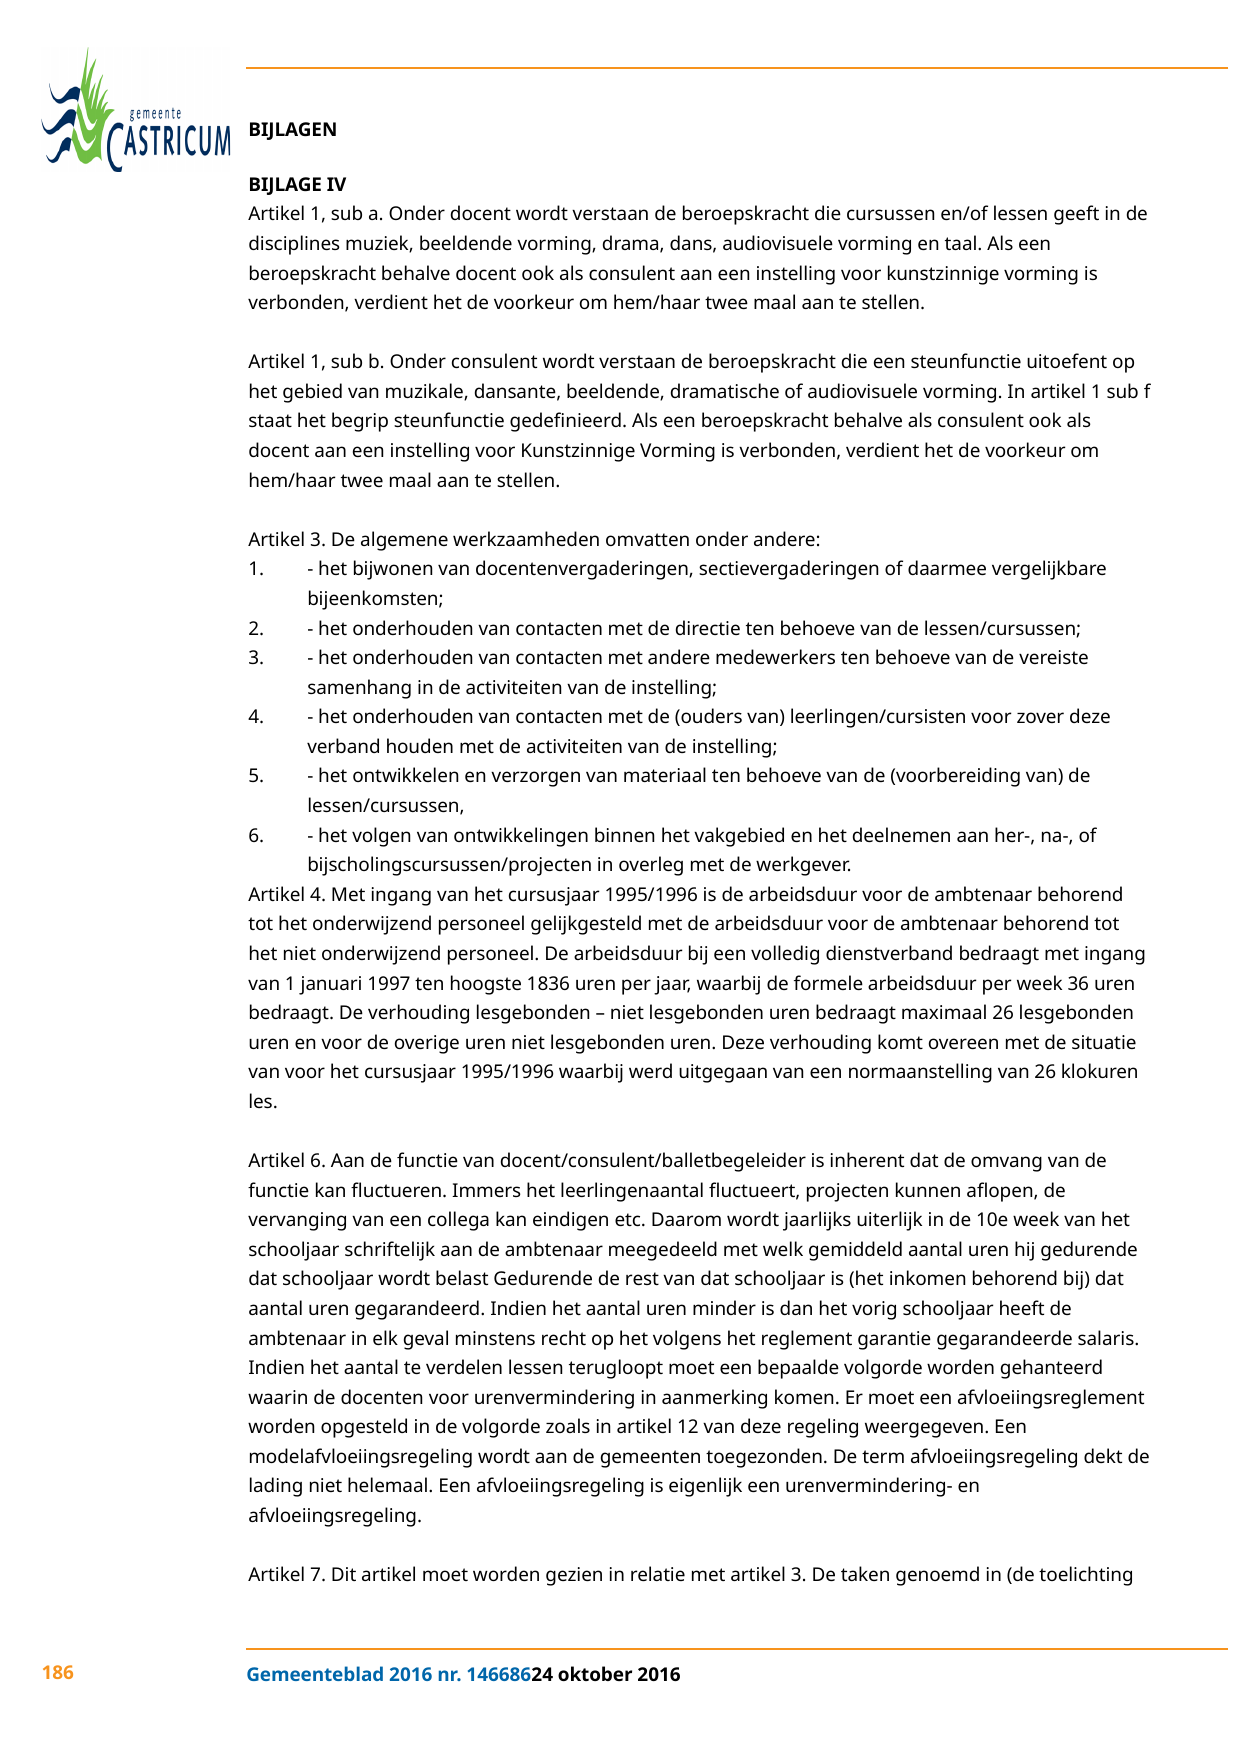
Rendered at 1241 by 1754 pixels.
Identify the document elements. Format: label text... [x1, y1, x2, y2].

list - het ontwikkelen en verzorgen van materiaal ten behoeve van de (voorbereiding van) de lessen/cursussen, [248, 763, 1152, 818]
list - het volgen van ontwikkelingen binnen het vakgebied en het deelnemen aan her-, na-, of bijscholingscursussen/projecten in overleg met de werkgever. [248, 822, 1152, 877]
text Artikel 1, sub b. Onder consulent wordt verstaan de beroepskracht die een steunfunctie uitoefent op het gebied van muzikale, dansante, beeldende, dramatische of audiovisuele vorming. In artikel 1 sub f staat het begrip steunfunctie gedefinieerd. Als een beroepskracht behalve als consulent ook als docent aan een instelling voor Kunstzinnige Vorming is verbonden, verdient het de voorkeur om hem/haar twee maal aan te stellen. [248, 348, 1152, 493]
list - het onderhouden van contacten met de (ouders van) leerlingen/cursisten voor zover deze verband houden met de activiteiten van de instelling; [248, 703, 1152, 759]
text Artikel 6. Aan de functie van docent/consulent/balletbegeleider is inherent dat de omvang van de functie kan fluctueren. Immers het leerlingenaantal fluctueert, projecten kunnen aflopen, de vervanging van een collega kan eindigen etc. Daarom wordt jaarlijks uiterlijk in de 10e week van het schooljaar schriftelijk aan de ambtenaar meegedeeld met welk gemiddeld aantal uren hij gedurende dat schooljaar wordt belast Gedurende de rest van dat schooljaar is (het inkomen behorend bij) dat aantal uren gegarandeerd. Indien het aantal uren minder is dan het vorig schooljaar heeft de ambtenaar in elk geval minstens recht op het volgens het reglement garantie gegarandeerde salaris. Indien het aantal te verdelen lessen terugloopt moet een bepaalde volgorde worden gehanteerd waarin de docenten voor urenvermindering in aanmerking komen. Er moet een afvloeiingsreglement worden opgesteld in de volgorde zoals in artikel 12 van deze regeling weergegeven. Een modelafvloeiingsregeling wordt aan de gemeenten toegezonden. De term afvloeiingsregeling dekt de lading niet helemaal. Een afvloeiingsregeling is eigenlijk een urenvermindering- en afvloeiingsregeling. [248, 1147, 1152, 1528]
text Artikel 1, sub a. Onder docent wordt verstaan de beroepskracht die cursussen en/of lessen geeft in de disciplines muziek, beeldende vorming, drama, dans, audiovisuele vorming en taal. Als een beroepskracht behalve docent ook als consulent aan een instelling voor kunstzinnige vorming is verbonden, verdient het de voorkeur om hem/haar twee maal aan te stellen. [248, 201, 1152, 315]
text Artikel 4. Met ingang van het cursusjaar 1995/1996 is de arbeidsduur voor de ambtenaar behorend tot het onderwijzend personeel gelijkgesteld met de arbeidsduur voor de ambtenaar behorend tot het niet onderwijzend personeel. De arbeidsduur bij een volledig dienstverband bedraagt met ingang van 1 januari 1997 ten hoogste 1836 uren per jaar, waarbij de formele arbeidsduur per week 36 uren bedraagt. De verhouding lesgebonden – niet lesgebonden uren bedraagt maximaal 26 lesgebonden uren en voor de overige uren niet lesgebonden uren. Deze verhouding komt overeen met de situatie van voor het cursusjaar 1995/1996 waarbij werd uitgegaan van een normaanstelling van 26 klokuren les. [248, 881, 1152, 1114]
list - het bijwonen van docentenvergaderingen, sectievergaderingen of daarmee vergelijkbare bijeenkomsten; [248, 556, 1152, 611]
text BIJLAGE IV [248, 171, 1152, 197]
picture [41, 47, 231, 172]
text Artikel 7. Dit artikel moet worden gezien in relatie met artikel 3. De taken genoemd in (de toelichting [248, 1561, 1152, 1587]
list - het onderhouden van contacten met andere medewerkers ten behoeve van de vereiste samenhang in de activiteiten van de instelling; [248, 644, 1152, 700]
list - het onderhouden van contacten met de directie ten behoeve van de lessen/cursussen; [248, 615, 1152, 641]
text BIJLAGEN [248, 116, 1152, 141]
text Artikel 3. De algemene werkzaamheden omvatten onder andere: [248, 526, 1152, 552]
